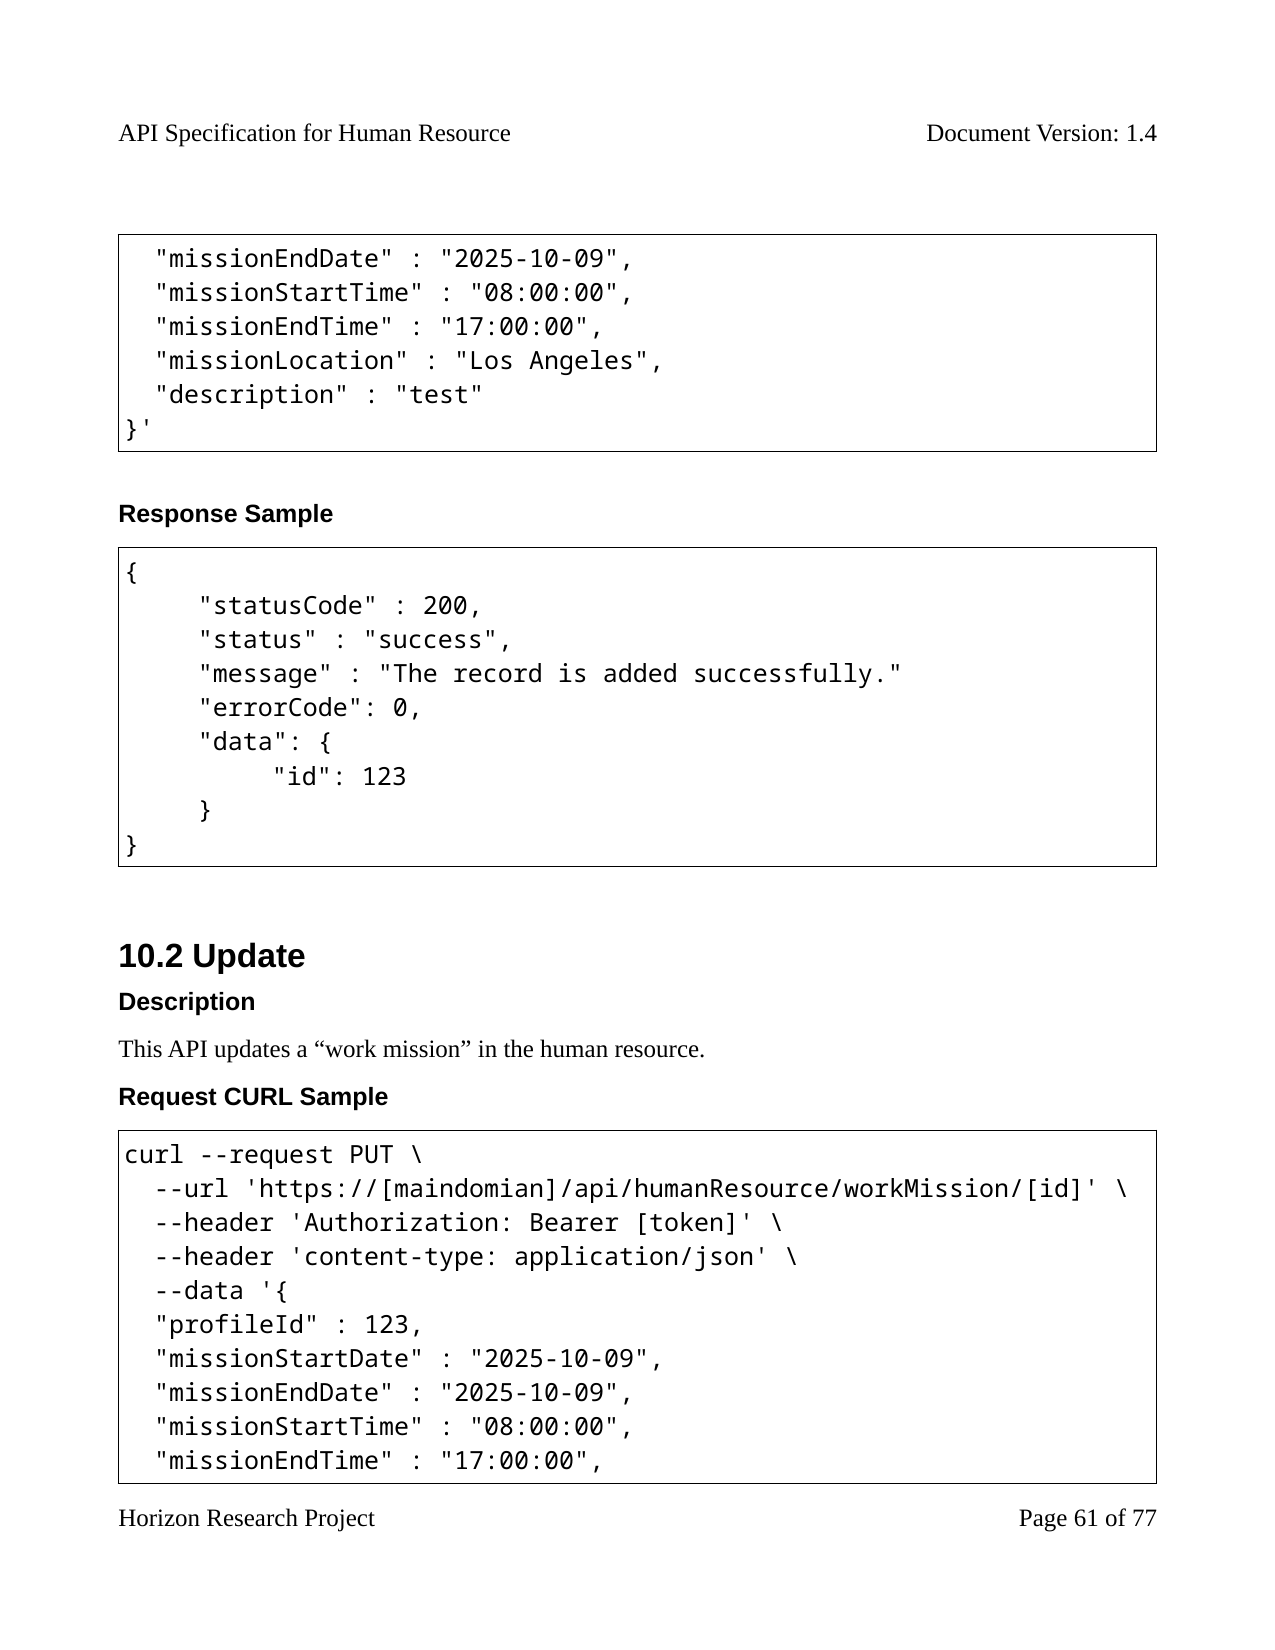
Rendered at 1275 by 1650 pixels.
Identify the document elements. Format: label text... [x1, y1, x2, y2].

text This API updates a “work mission” in the human resource. [118, 1034, 1157, 1063]
table_header curl --request PUT \ --url 'https://[maindomian]/api/humanResource/workMission/[id]' \ --header 'Authorization: Bearer [token]' \ --header 'content-type: application/json' \ --data '{ "profileId" : 123, "missionStartDate" : "2025-10-09", "missionEndDate" : "2025-10-09", "missionStartTime" : "08:00:00", "missionEndTime" : "17:00:00", [119, 1131, 1156, 1483]
table_header { "statusCode" : 200, "status" : "success", "message" : "The record is added successfully." "errorCode": 0, "data": { "id": 123 } } [119, 548, 1156, 866]
subtitle Update [118, 936, 1157, 974]
text Description [118, 987, 1157, 1015]
table_header "missionEndDate" : "2025-10-09", "missionStartTime" : "08:00:00", "missionEndTime" : "17:00:00", "missionLocation" : "Los Angeles", "description" : "test" }' [119, 235, 1156, 451]
text Response Sample [118, 499, 1157, 528]
text Request CURL Sample [118, 1082, 1157, 1111]
